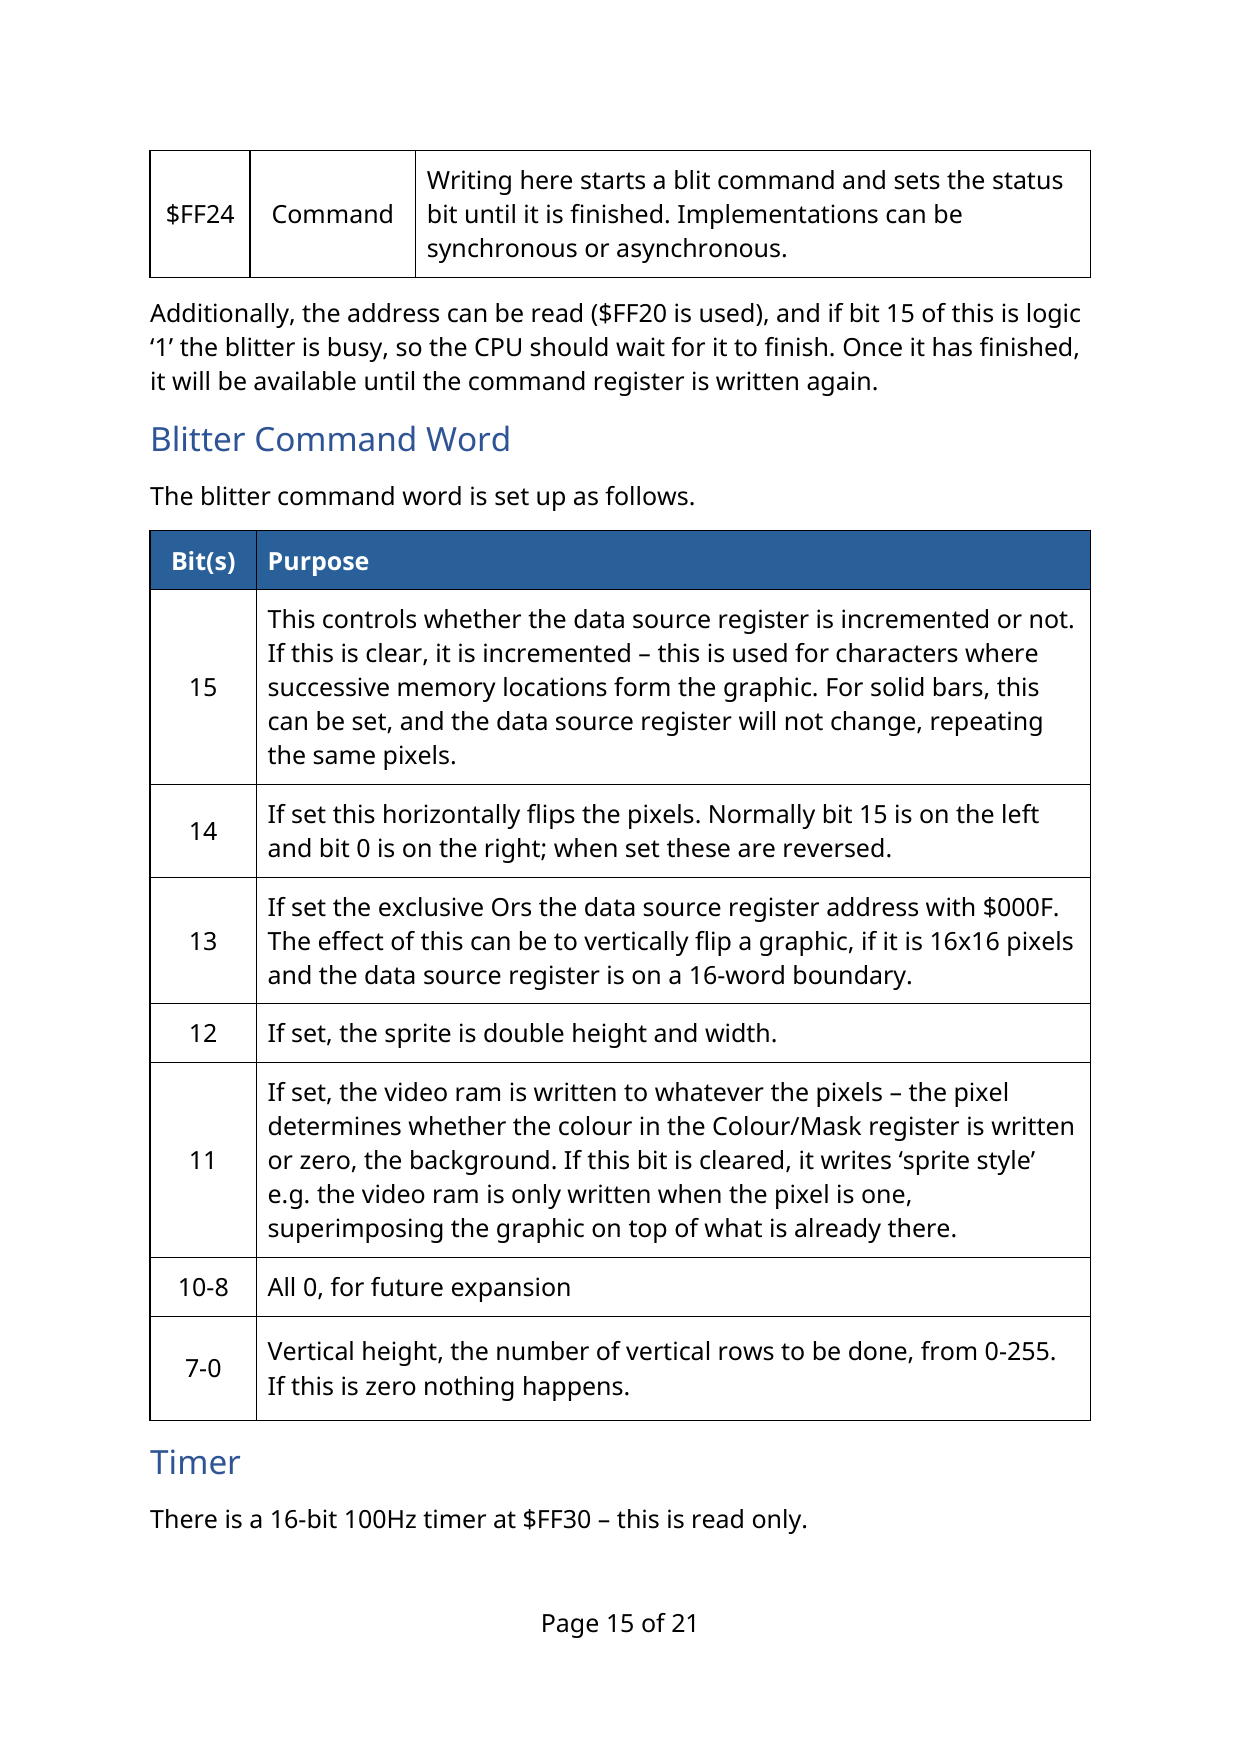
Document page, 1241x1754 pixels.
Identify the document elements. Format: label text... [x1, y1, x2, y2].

table_cell $FF24 [151, 151, 249, 277]
text Additionally, the address can be read ($FF20 is used), and if bit 15 of this is logic ‘1’ the blitter is busy, so the CPU should wait for it to finish. Once it has finished, it will be available until the command register is written again. [150, 296, 1090, 398]
table_cell 11 [151, 1063, 256, 1257]
table_cell Command [251, 151, 415, 277]
subtitle Timer [150, 1438, 1090, 1484]
table_cell 12 [151, 1004, 256, 1062]
subtitle Blitter Command Word [150, 415, 1090, 461]
table_cell If set, the video ram is written to whatever the pixels – the pixel determines whether the colour in the Colour/Mask register is written or zero, the background. If this bit is cleared, it writes ‘sprite style’ e.g. the video ram is only written when the pixel is one, superimposing the graphic on top of what is already there. [257, 1063, 1090, 1257]
table_cell Writing here starts a blit command and sets the status bit until it is finished. Implementations can be synchronous or asynchronous. [416, 151, 1090, 277]
text The blitter command word is set up as follows. [150, 478, 1090, 513]
table_cell 13 [151, 878, 256, 1003]
table_cell If set this horizontally flips the pixels. Normally bit 15 is on the left and bit 0 is on the right; when set these are reversed. [257, 785, 1090, 877]
text There is a 16-bit 100Hz timer at $FF30 – this is read only. [150, 1502, 1090, 1536]
table_cell 10-8 [151, 1258, 256, 1316]
table_cell If set, the sprite is double height and width. [257, 1004, 1090, 1062]
table_header Bit(s) [151, 531, 256, 589]
table_cell This controls whether the data source register is incremented or not. If this is clear, it is incremented – this is used for characters where successive memory locations form the graphic. For solid bars, this can be set, and the data source register will not change, repeating the same pixels. [257, 590, 1090, 784]
table_cell All 0, for future expansion [257, 1258, 1090, 1316]
table_cell Vertical height, the number of vertical rows to be done, from 0-255. If this is zero nothing happens. [257, 1317, 1090, 1420]
table_cell 7-0 [151, 1317, 256, 1420]
table_cell 15 [151, 590, 256, 784]
table_cell 14 [151, 785, 256, 877]
table_cell If set the exclusive Ors the data source register address with $000F. The effect of this can be to vertically flip a graphic, if it is 16x16 pixels and the data source register is on a 16-word boundary. [257, 878, 1090, 1003]
table_header Purpose [257, 531, 1090, 589]
